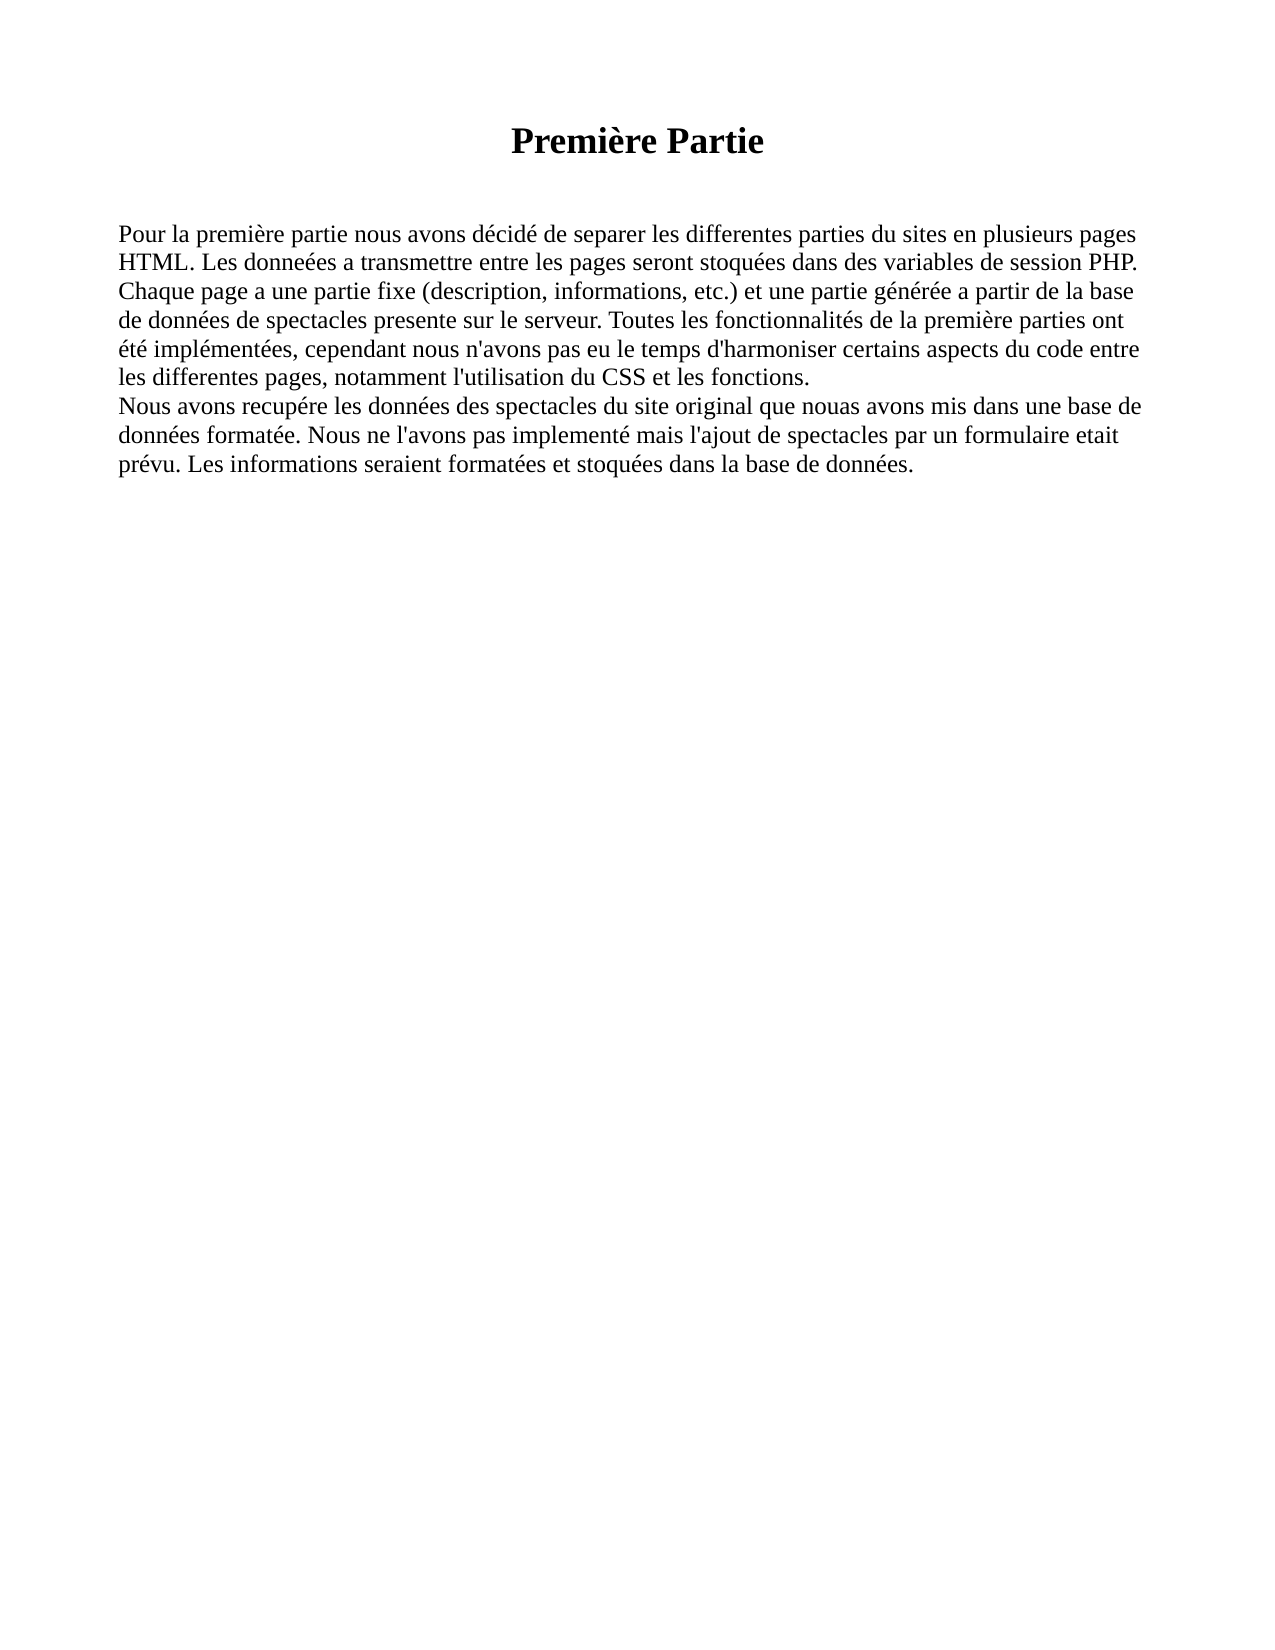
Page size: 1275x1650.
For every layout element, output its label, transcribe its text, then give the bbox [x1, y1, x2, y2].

text Première Partie [118, 118, 1157, 161]
text Pour la première partie nous avons décidé de separer les differentes parties du sites en plusieurs pages HTML. Les donneées a transmettre entre les pages seront stoquées dans des variables de session PHP. [118, 219, 1157, 276]
text Chaque page a une partie fixe (description, informations, etc.) et une partie générée a partir de la base de données de spectacles presente sur le serveur. Toutes les fonctionnalités de la première parties ont été implémentées, cependant nous n'avons pas eu le temps d'harmoniser certains aspects du code entre les differentes pages, notamment l'utilisation du CSS et les fonctions. [118, 276, 1157, 391]
text Nous avons recupére les données des spectacles du site original que nouas avons mis dans une base de données formatée. Nous ne l'avons pas implementé mais l'ajout de spectacles par un formulaire etait prévu. Les informations seraient formatées et stoquées dans la base de données. [118, 391, 1157, 477]
